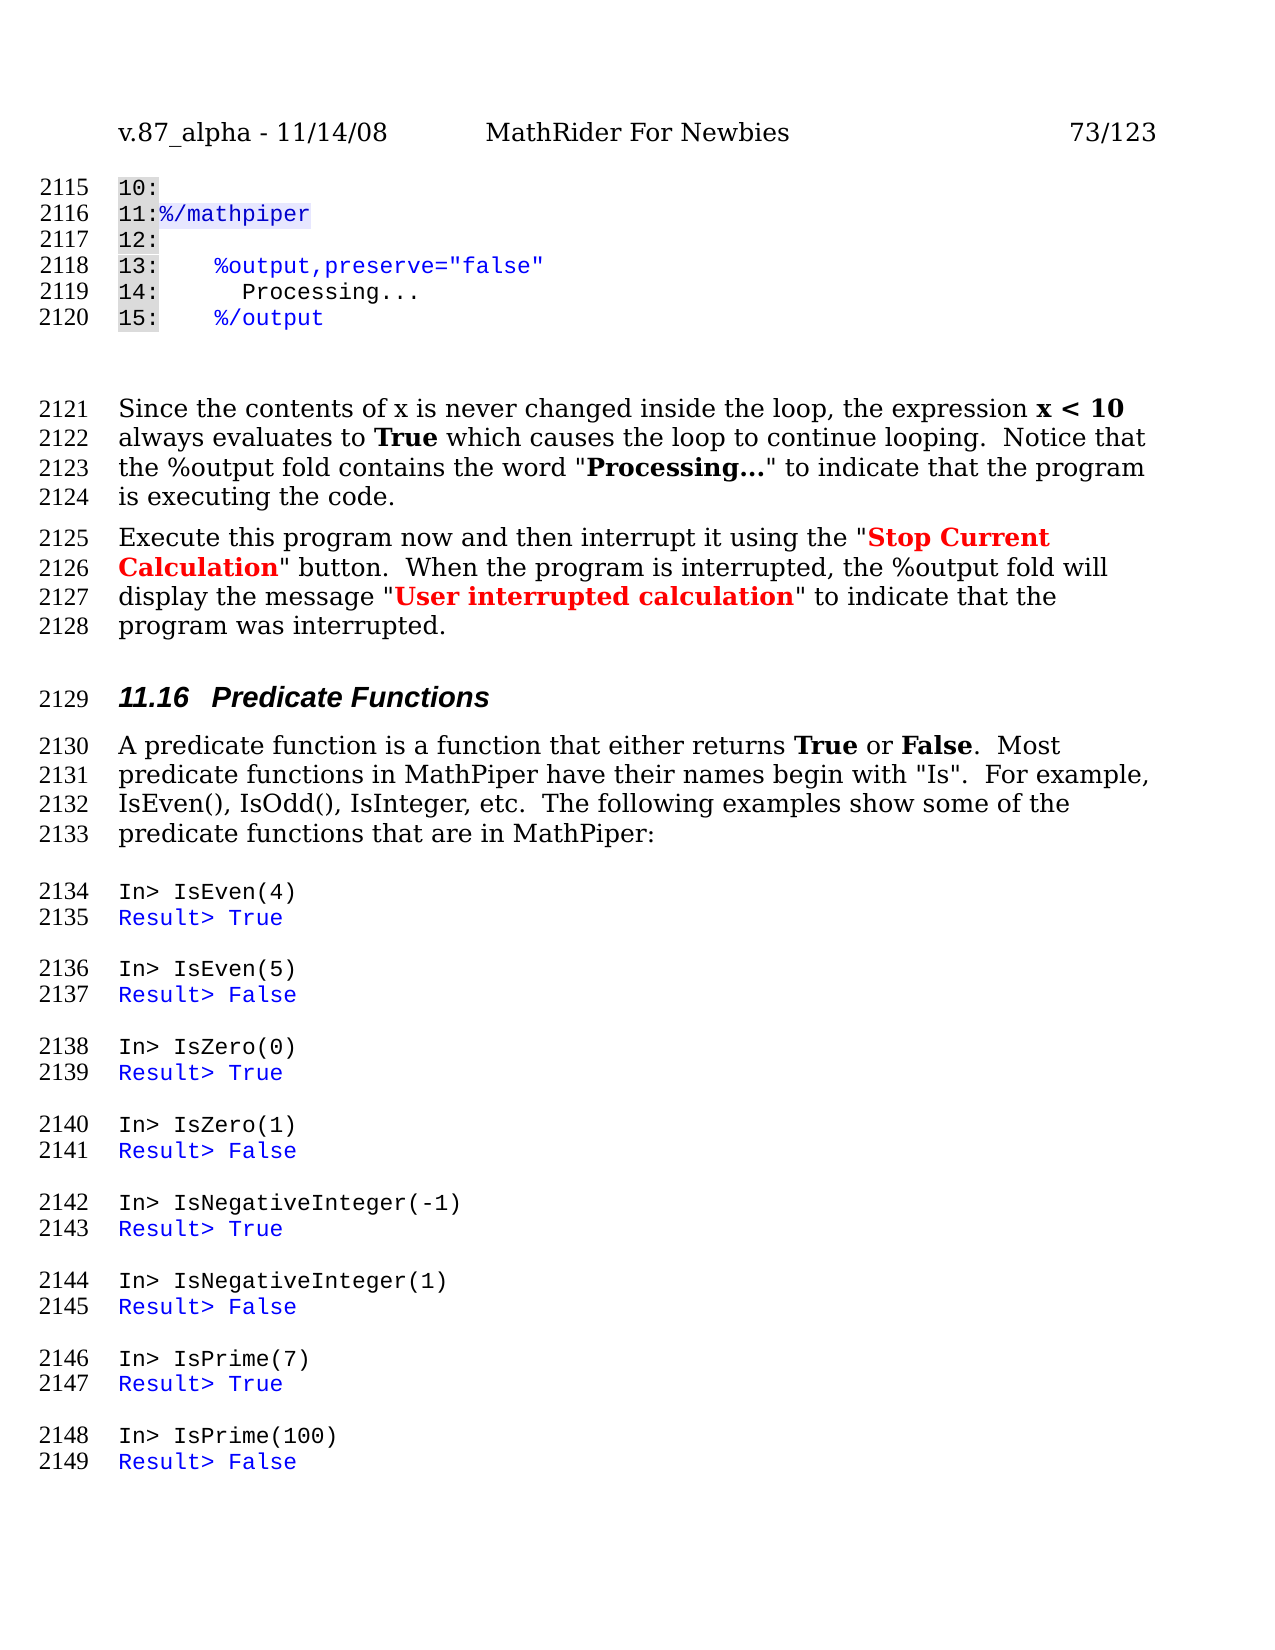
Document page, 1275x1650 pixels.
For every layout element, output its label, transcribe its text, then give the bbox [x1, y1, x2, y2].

text Result> False [118, 1139, 1157, 1165]
text Result> True [118, 1217, 1157, 1243]
text In> IsPrime(100) [118, 1425, 1157, 1451]
text 13: %output,preserve="false" [118, 254, 1157, 281]
text Execute this program now and then interrupt it using the "Stop Current Calculation" button. When the program is interrupted, the %output fold will display the message "User interrupted calculation" to indicate that the program was interrupted. [118, 523, 1157, 641]
text In> IsEven(4) [118, 880, 1157, 906]
text 12: [118, 229, 1157, 254]
text In> IsNegativeInteger(1) [118, 1269, 1157, 1295]
text Result> True [118, 1062, 1157, 1087]
text In> IsEven(5) [118, 958, 1157, 984]
text A predicate function is a function that either returns True or False. Most predicate functions in MathPiper have their names begin with "Is". For example, IsEven(), IsOdd(), IsInteger, etc. The following examples show some of the predicate functions that are in MathPiper: [118, 731, 1157, 848]
subtitle Predicate Functions [118, 679, 1157, 713]
text Result> False [118, 984, 1157, 1010]
text In> IsNegativeInteger(-1) [118, 1191, 1157, 1217]
text Since the contents of x is never changed inside the loop, the expression x < 10 always evaluates to True which causes the loop to continue looping. Notice that the %output fold contains the word "Processing..." to indicate that the program is executing the code. [118, 394, 1157, 511]
text In> IsZero(0) [118, 1036, 1157, 1062]
text Result> False [118, 1451, 1157, 1477]
text 14: Processing... [118, 281, 1157, 306]
text In> IsZero(1) [118, 1113, 1157, 1139]
text Result> True [118, 1373, 1157, 1399]
text 15: %/output [118, 306, 1157, 332]
text In> IsPrime(7) [118, 1347, 1157, 1373]
text 11:%/mathpiper [118, 203, 1157, 229]
text 10: [118, 177, 1157, 203]
text Result> False [118, 1295, 1157, 1321]
text Result> True [118, 906, 1157, 932]
